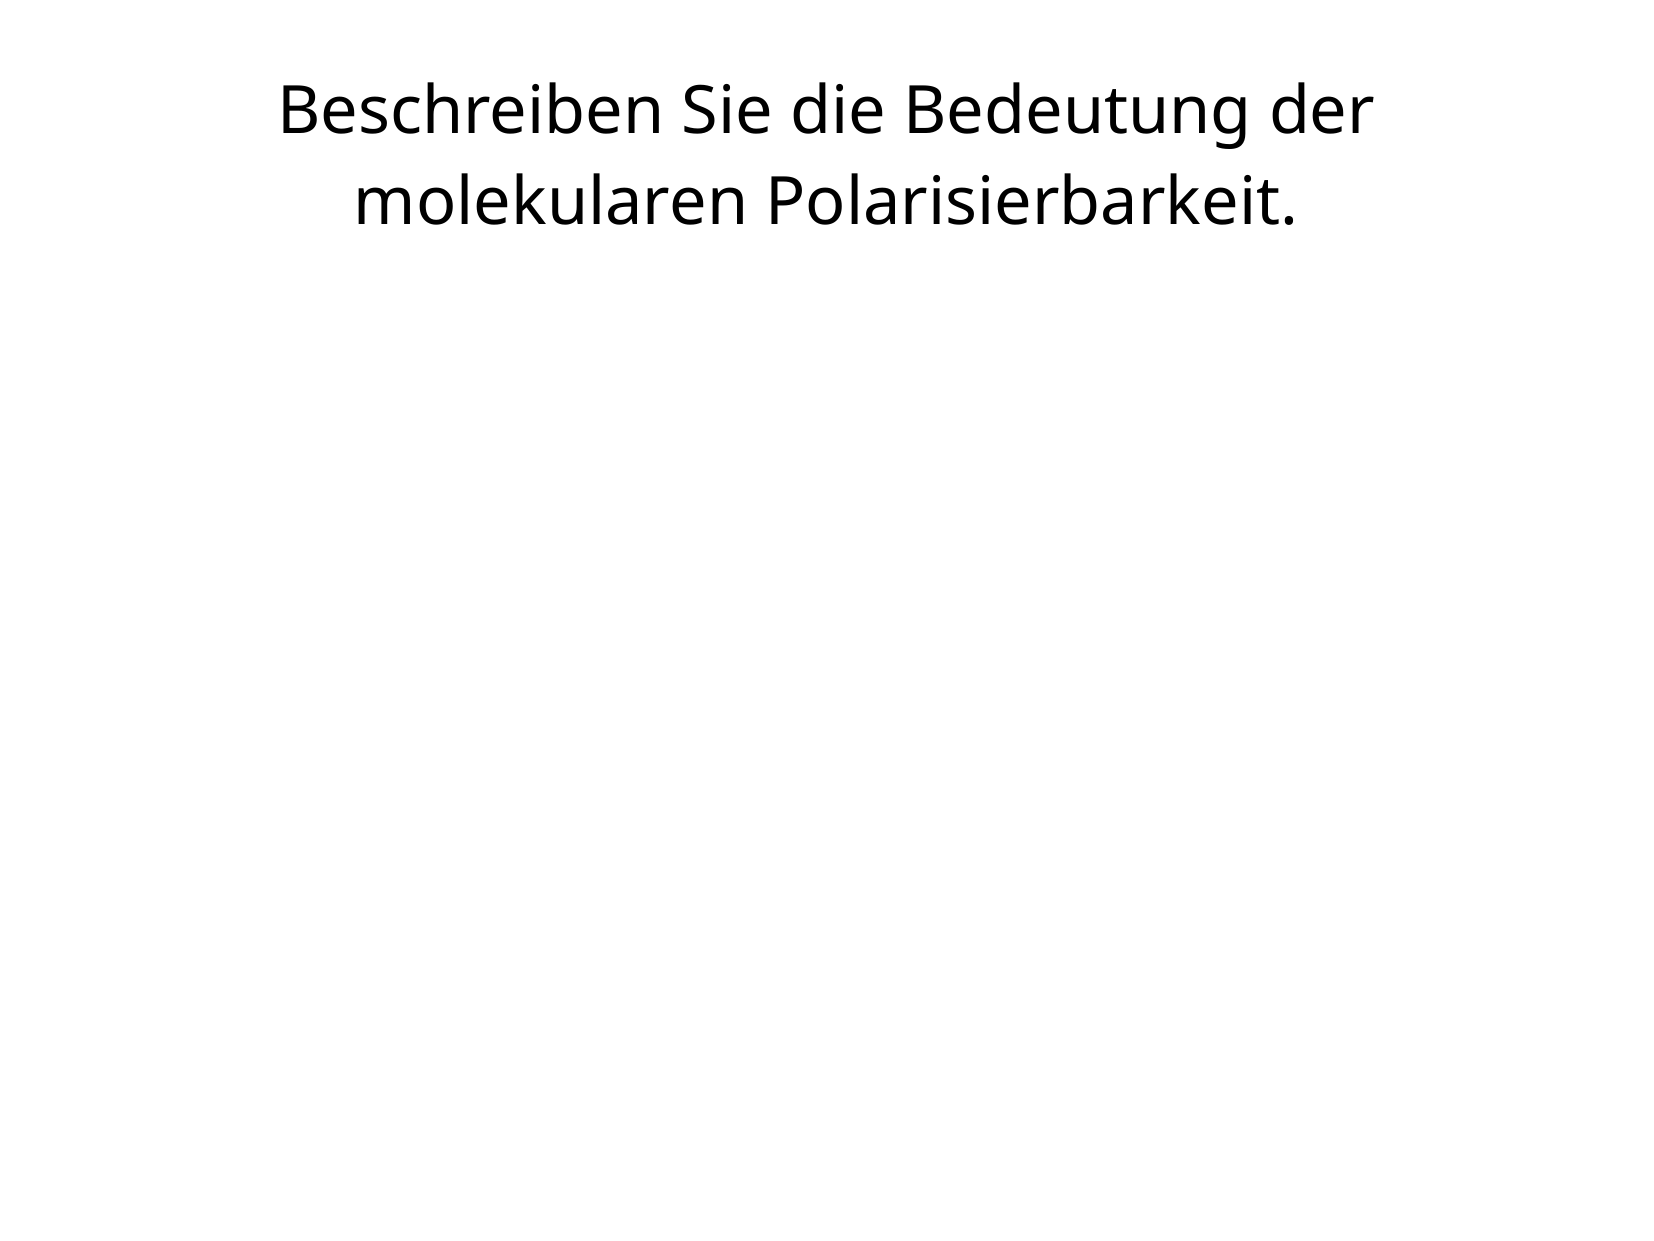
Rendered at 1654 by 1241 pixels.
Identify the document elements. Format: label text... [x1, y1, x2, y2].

title Beschreiben Sie die Bedeutung der molekularen Polarisierbarkeit. [82, 49, 1571, 257]
